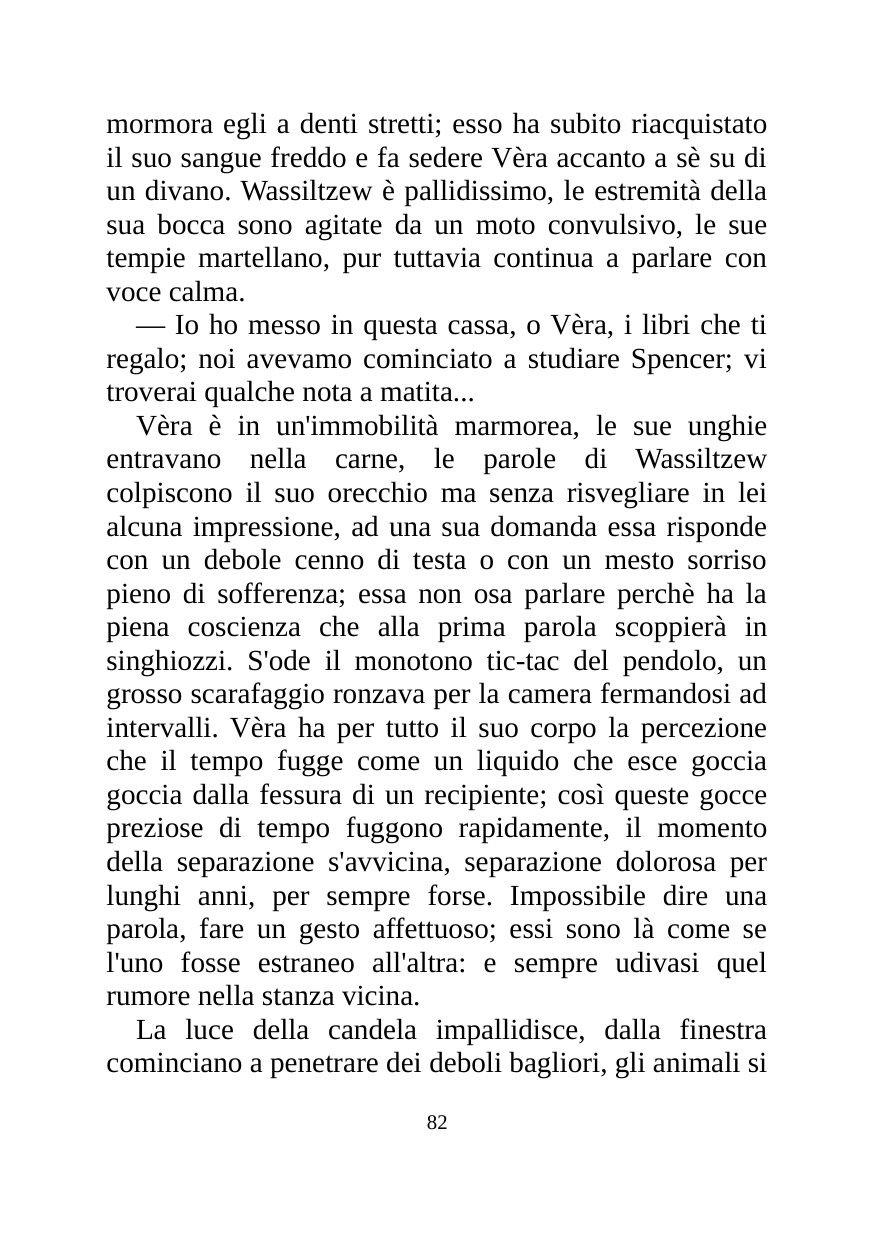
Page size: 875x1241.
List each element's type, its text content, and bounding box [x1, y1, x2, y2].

text Vèra è in un'immobilità marmorea, le sue unghie entravano nella carne, le parole di Wassiltzew colpiscono il suo orecchio ma senza risvegliare in lei alcuna impressione, ad una sua domanda essa risponde con un debole cenno di testa o con un mesto sorriso pieno di sofferenza; essa non osa parlare perchè ha la piena coscienza che alla prima parola scoppierà in singhiozzi. S'ode il monotono tic-tac del pendolo, un grosso scarafaggio ronzava per la camera fermandosi ad intervalli. Vèra ha per tutto il suo corpo la percezione che il tempo fugge come un liquido che esce goccia goccia dalla fessura di un recipiente; così queste gocce preziose di tempo fuggono rapidamente, il momento della separazione s'avvicina, separazione dolorosa per lunghi anni, per sempre forse. Impossibile dire una parola, fare un gesto affettuoso; essi sono là come se l'uno fosse estraneo all'altra: e sempre udivasi quel rumore nella stanza vicina. [106, 408, 768, 1012]
text — Io ho messo in questa cassa, o Vèra, i libri che ti regalo; noi avevamo cominciato a studiare Spencer; vi troverai qualche nota a matita... [106, 307, 768, 408]
text mormora egli a denti stretti; esso ha subito riacquistato il suo sangue freddo e fa sedere Vèra accanto a sè su di un divano. Wassiltzew è pallidissimo, le estremità della sua bocca sono agitate da un moto convulsivo, le sue tempie martellano, pur tuttavia continua a parlare con voce calma. [106, 106, 768, 307]
text La luce della candela impallidisce, dalla finestra cominciano a penetrare dei deboli bagliori, gli animali si [106, 1012, 768, 1079]
